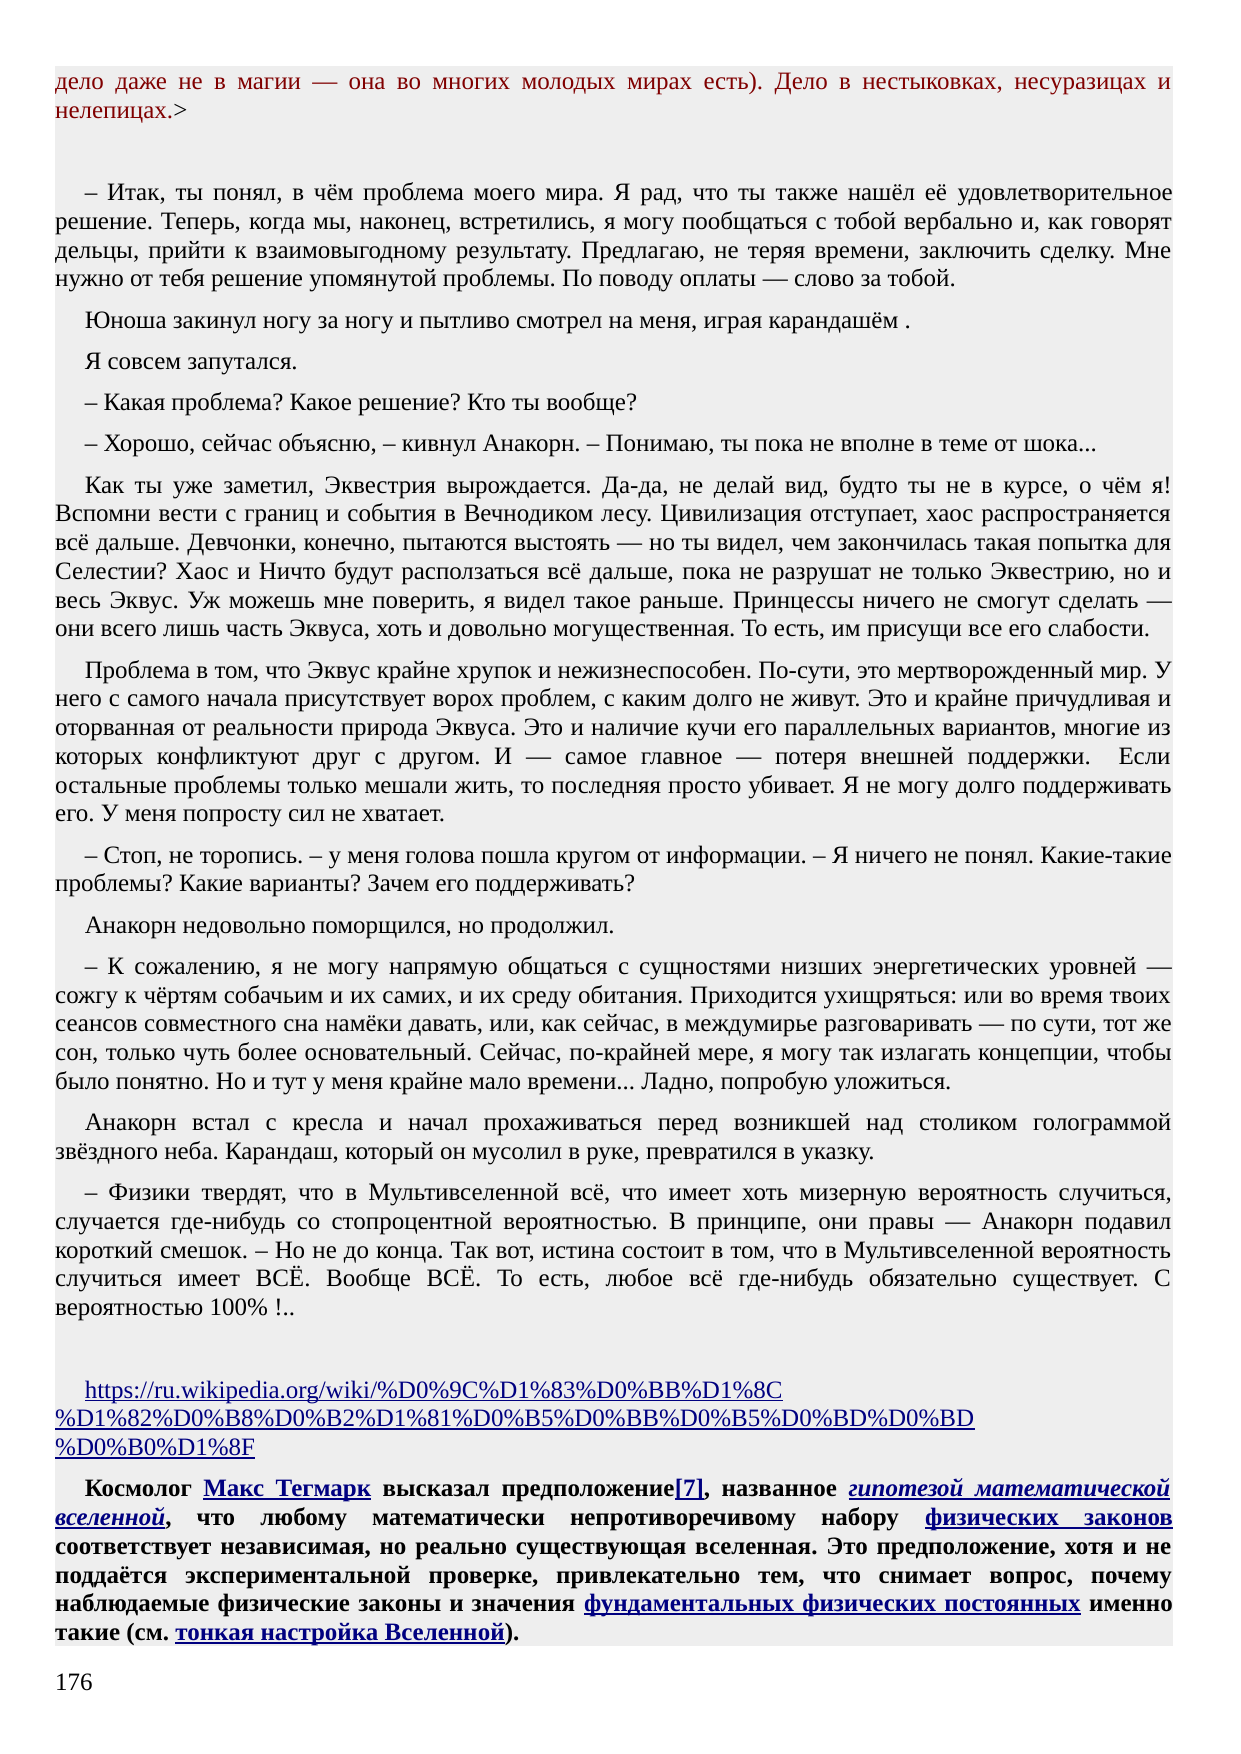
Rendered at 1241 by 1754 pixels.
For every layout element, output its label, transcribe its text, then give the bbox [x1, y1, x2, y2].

text – Хорошо, сейчас объясню, – кивнул Анакорн. – Понимаю, ты пока не вполне в теме от шока... [55, 428, 1173, 457]
text Юноша закинул ногу за ногу и пытливо смотрел на меня, играя карандашём . [55, 305, 1173, 333]
text Проблема в том, что Эквус крайне хрупок и нежизнеспособен. По-сути, это мертворожденный мир. У него с самого начала присутствует ворох проблем, с каким долго не живут. Это и крайне причудливая и оторванная от реальности природа Эквуса. Это и наличие кучи его параллельных вариантов, многие из которых конфликтуют друг с другом. И — самое главное — потеря внешней поддержки. Если остальные проблемы только мешали жить, то последняя просто убивает. Я не могу долго поддерживать его. У меня попросту сил не хватает. [55, 655, 1173, 827]
text – Физики твердят, что в Мультивселенной всё, что имеет хоть мизерную вероятность случиться, случается где-нибудь со стопроцентной вероятностью. В принципе, они правы — Анакорн подавил короткий смешок. – Но не до конца. Так вот, истина состоит в том, что в Мультивселенной вероятность случиться имеет ВСЁ. Вообще ВСЁ. То есть, любое всё где-нибудь обязательно существует. С вероятностью 100% !.. [55, 1177, 1173, 1321]
text Как ты уже заметил, Эквестрия вырождается. Да-да, не делай вид, будто ты не в курсе, о чём я! Вспомни вести с границ и события в Вечнодиком лесу. Цивилизация отступает, хаос распространяется всё дальше. Девчонки, конечно, пытаются выстоять — но ты видел, чем закончилась такая попытка для Селестии? Хаос и Ничто будут расползаться всё дальше, пока не разрушат не только Эквестрию, но и весь Эквус. Уж можешь мне поверить, я видел такое раньше. Принцессы ничего не смогут сделать — они всего лишь часть Эквуса, хоть и довольно могущественная. То есть, им присущи все его слабости. [55, 470, 1173, 642]
text дело даже не в магии — она во многих молодых мирах есть). Дело в нестыковках, несуразицах и нелепицах.> [55, 66, 1173, 123]
text https://ru.wikipedia.org/wiki/%D0%9C%D1%83%D0%BB%D1%8C%D1%82%D0%B8%D0%B2%D1%81%D0%B5%D0%BB%D0%B5%D0%BD%D0%BD%D0%B0%D1%8F [55, 1375, 1173, 1461]
text – К сожалению, я не могу напрямую общаться с сущностями низших энергетических уровней — сожгу к чёртям собачьим и их самих, и их среду обитания. Приходится ухищряться: или во время твоих сеансов совместного сна намёки давать, или, как сейчас, в междумирье разговаривать — по сути, тот же сон, только чуть более основательный. Сейчас, по-крайней мере, я могу так излагать концепции, чтобы было понятно. Но и тут у меня крайне мало времени... Ладно, попробую уложиться. [55, 951, 1173, 1095]
text Я совсем запутался. [55, 346, 1173, 375]
text Анакорн встал с кресла и начал прохаживаться перед возникшей над столиком голограммой звёздного неба. Карандаш, который он мусолил в руке, превратился в указку. [55, 1107, 1173, 1165]
text – Стоп, не торопись. – у меня голова пошла кругом от информации. – Я ничего не понял. Какие-такие проблемы? Какие варианты? Зачем его поддерживать? [55, 840, 1173, 897]
text Космолог Макс Тегмарк высказал предположение[7], названное гипотезой математической вселенной, что любому математически непротиворечивому набору физических законов соответствует независимая, но реально существующая вселенная. Это предположение, хотя и не поддаётся экспериментальной проверке, привлекательно тем, что снимает вопрос, почему наблюдаемые физические законы и значения фундаментальных физических постоянных именно такие (см. тонкая настройка Вселенной). [55, 1473, 1173, 1646]
text – Итак, ты понял, в чём проблема моего мира. Я рад, что ты также нашёл её удовлетворительное решение. Теперь, когда мы, наконец, встретились, я могу пообщаться с тобой вербально и, как говорят дельцы, прийти к взаимовыгодному результату. Предлагаю, не теряя времени, заключить сделку. Мне нужно от тебя решение упомянутой проблемы. По поводу оплаты — слово за тобой. [55, 177, 1173, 292]
text – Какая проблема? Какое решение? Кто ты вообще? [55, 387, 1173, 416]
text Анакорн недовольно поморщился, но продолжил. [55, 910, 1173, 938]
